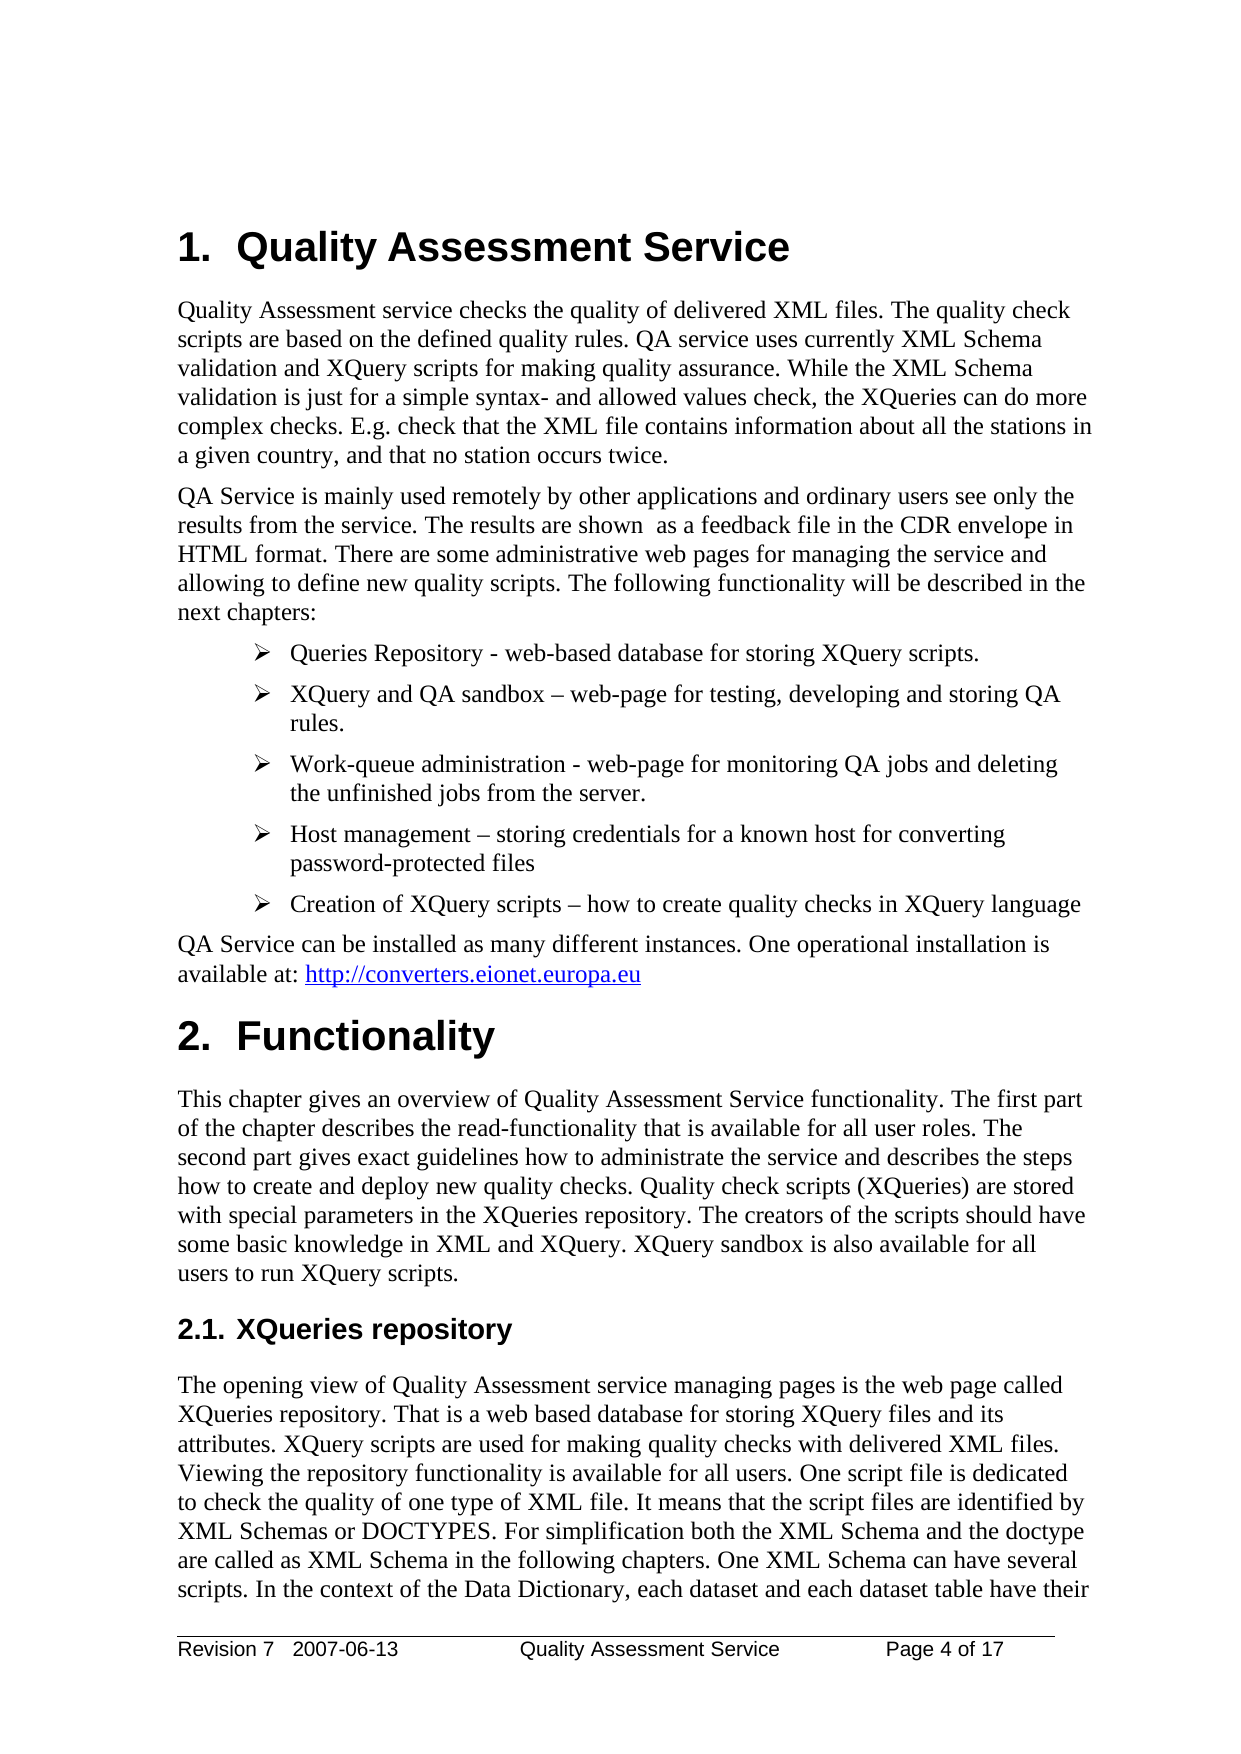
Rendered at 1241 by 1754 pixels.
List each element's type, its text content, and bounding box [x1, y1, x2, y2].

subtitle Quality Assessment Service [177, 222, 1092, 270]
text This chapter gives an overview of Quality Assessment Service functionality. The first part of the chapter describes the read-functionality that is available for all user roles. The second part gives exact guidelines how to administrate the service and describes the steps how to create and deploy new quality checks. Quality check scripts (XQueries) are stored with special parameters in the XQueries repository. The creators of the scripts should have some basic knowledge in XML and XQuery. XQuery sandbox is also available for all users to run XQuery scripts. [177, 1084, 1092, 1287]
text The opening view of Quality Assessment service managing pages is the web page called XQueries repository. That is a web based database for storing XQuery files and its attributes. XQuery scripts are used for making quality checks with delivered XML files. Viewing the repository functionality is available for all users. One script file is dedicated to check the quality of one type of XML file. It means that the script files are identified by XML Schemas or DOCTYPES. For simplification both the XML Schema and the doctype are called as XML Schema in the following chapters. One XML Schema can have several scripts. In the context of the Data Dictionary, each dataset and each dataset table have their [177, 1370, 1092, 1603]
text QA Service can be installed as many different instances. One operational installation is available at: http://converters.eionet.europa.eu [177, 929, 1092, 987]
list Queries Repository - web-based database for storing XQuery scripts. [252, 638, 1092, 667]
text QA Service is mainly used remotely by other applications and ordinary users see only the results from the service. The results are shown as a feedback file in the CDR envelope in HTML format. There are some administrative web pages for managing the service and allowing to define new quality scripts. The following functionality will be described in the next chapters: [177, 481, 1092, 626]
list Work-queue administration - web-page for monitoring QA jobs and deleting the unfinished jobs from the server. [252, 749, 1092, 807]
text Quality Assessment service checks the quality of delivered XML files. The quality check scripts are based on the defined quality rules. QA service uses currently XML Schema validation and XQuery scripts for making quality assurance. While the XML Schema validation is just for a simple syntax- and allowed values check, the XQueries can do more complex checks. E.g. check that the XML file contains information about all the stations in a given country, and that no station occurs twice. [177, 295, 1092, 469]
list Creation of XQuery scripts – how to create quality checks in XQuery language [252, 888, 1092, 918]
list XQuery and QA sandbox – web-page for testing, developing and storing QA rules. [252, 679, 1092, 737]
list Host management – storing credentials for a known host for converting password-protected files [252, 819, 1092, 877]
subtitle Functionality [177, 1011, 1092, 1059]
subtitle XQueries repository [177, 1312, 1092, 1346]
